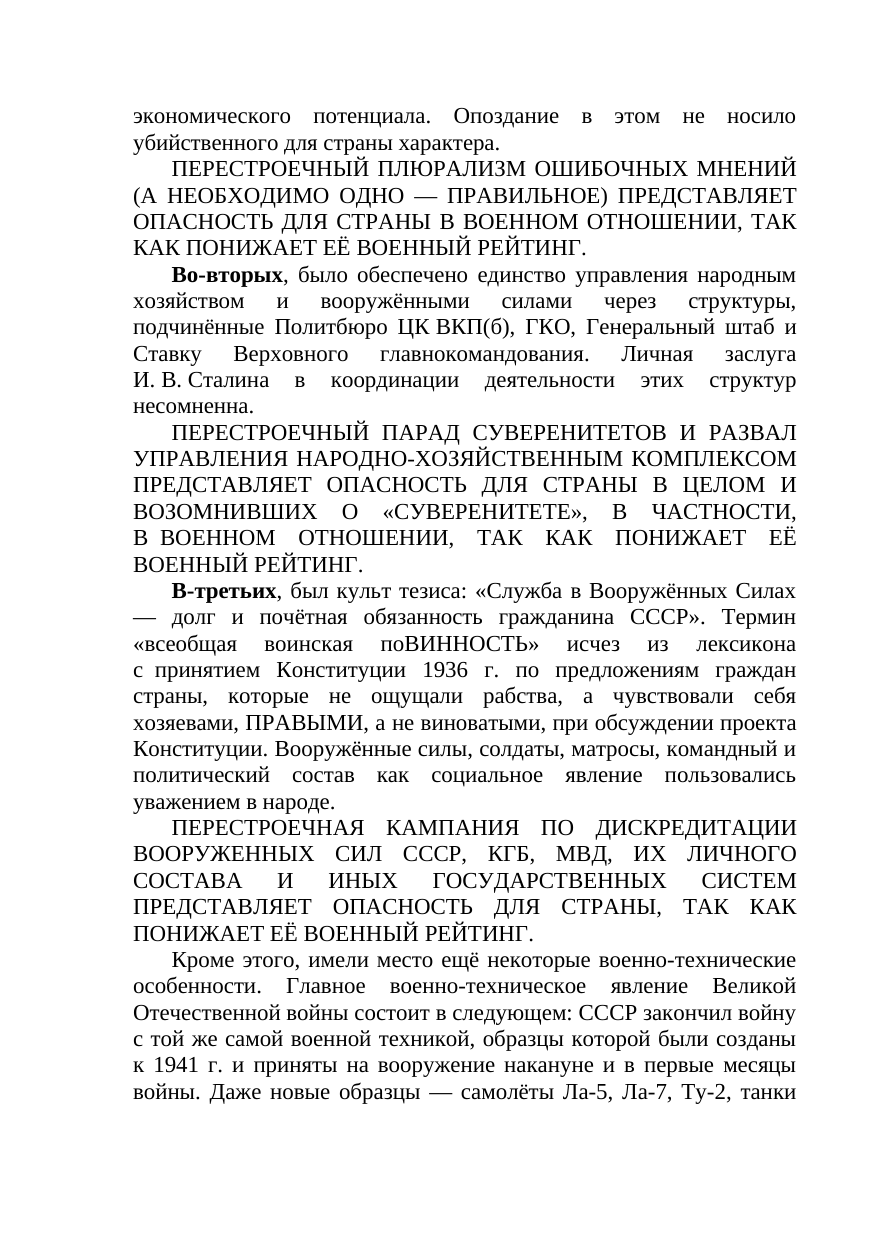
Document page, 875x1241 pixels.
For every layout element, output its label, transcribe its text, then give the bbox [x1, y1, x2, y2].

text Во-вторых, было обеспечено единство управления народным хозяйством и вооружёнными силами через структуры, подчинённые Политбюро ЦК ВКП(б), ГКО, Генеральный штаб и Ставку Верховного главнокомандования. Личная заслуга И. В. Сталина в координации деятельности этих структур несомненна. [133, 261, 797, 419]
text экономического потенциала. Опоздание в этом не носило убийственного для страны характера. [133, 103, 797, 155]
text ПЕРЕСТРОЕЧНЫЙ ПЛЮРАЛИЗМ ОШИБОЧНЫХ МНЕНИЙ (А НЕОБХОДИМО ОДНО — ПРАВИЛЬНОЕ) ПРЕДСТАВЛЯЕТ ОПАСНОСТЬ ДЛЯ СТРАНЫ В ВОЕННОМ ОТНОШЕНИИ, ТАК КАК ПОНИЖАЕТ ЕЁ ВОЕННЫЙ РЕЙТИНГ. [133, 155, 797, 261]
text ПЕРЕСТРОЕЧНЫЙ ПАРАД СУВЕРЕНИТЕТОВ И РАЗВАЛ УПРАВЛЕНИЯ НАРОДНО-ХОЗЯЙСТВЕННЫМ КОМПЛЕКСОМ ПРЕДСТАВЛЯЕТ ОПАСНОСТЬ ДЛЯ СТРАНЫ В ЦЕЛОМ И ВОЗОМНИВШИХ О «СУВЕРЕНИТЕТЕ», В ЧАСТНОСТИ, В ВОЕННОМ ОТНОШЕНИИ, ТАК КАК ПОНИЖАЕТ ЕЁ ВОЕННЫЙ РЕЙТИНГ. [133, 419, 797, 577]
text Кроме этого, имели место ещё некоторые военно-технические особенности. Главное военно-техническое явление Великой Отечественной войны состоит в следующем: СССР закончил войну с той же самой военной техникой, образцы которой были созданы к 1941 г. и приняты на вооружение накануне и в первые месяцы войны. Даже новые образцы — самолёты Ла-5, Ла-7, Ту-2, танки [133, 946, 797, 1104]
text В-третьих, был культ тезиса: «Служба в Вооружённых Силах— долг и почётная обязанность гражданина СССР». Термин «всеобщая воинская поВИННОСТЬ» исчез из лексикона с принятием Конституции 1936 г. по предложениям граждан страны, которые не ощущали рабства, а чувствовали себя хозяевами, ПРАВЫМИ, а не виноватыми, при обсуждении проекта Конституции. Вооружённые силы, солдаты, матросы, командный и политический состав как социальное явление пользовались уважением в народе. [133, 577, 797, 814]
text ПЕРЕСТРОЕЧНАЯ КАМПАНИЯ ПО ДИСКРЕДИТАЦИИ ВООРУЖЕННЫХ СИЛ СССР, КГБ, МВД, ИХ ЛИЧНОГО СОСТАВА И ИНЫХ ГОСУДАРСТВЕННЫХ СИСТЕМ ПРЕДСТАВЛЯЕТ ОПАСНОСТЬ ДЛЯ СТРАНЫ, ТАК КАК ПОНИЖАЕТ ЕЁ ВОЕННЫЙ РЕЙТИНГ. [133, 814, 797, 946]
